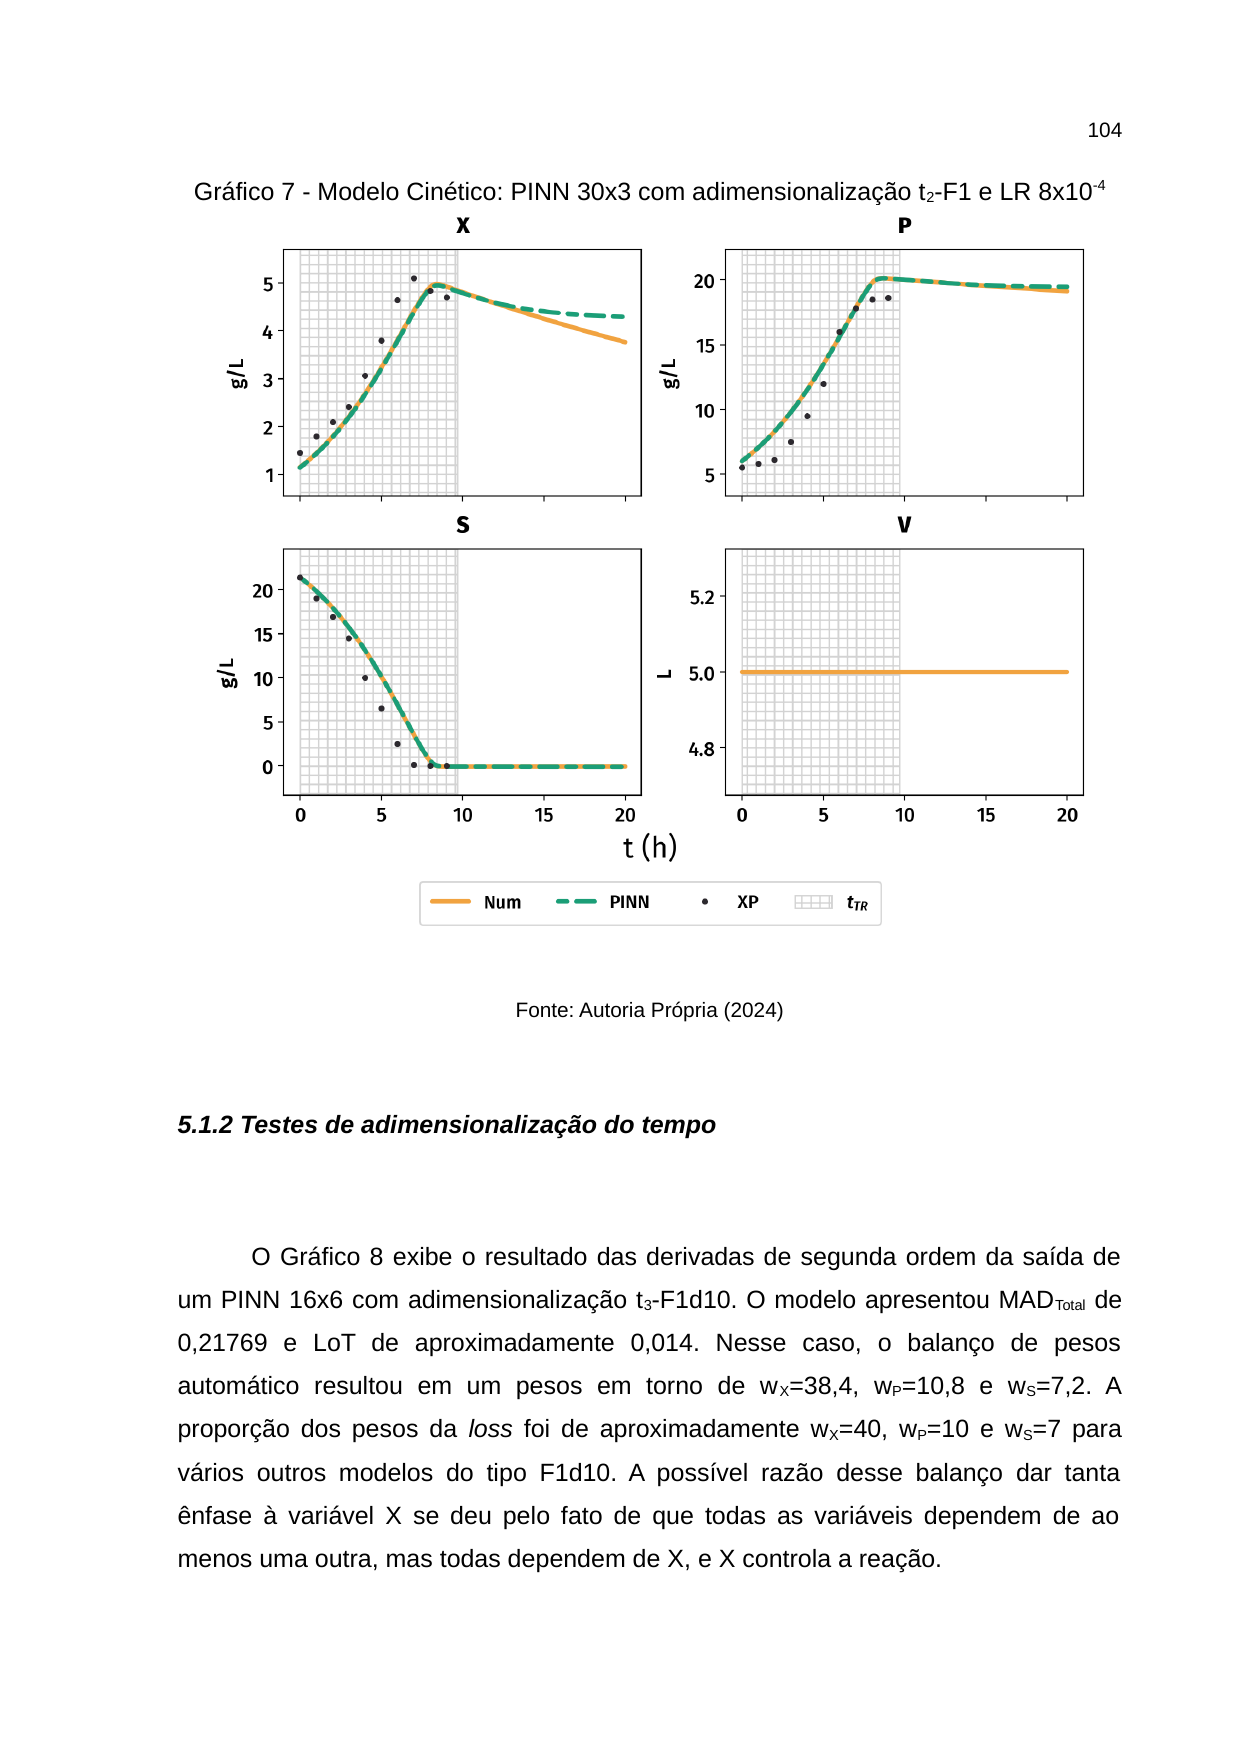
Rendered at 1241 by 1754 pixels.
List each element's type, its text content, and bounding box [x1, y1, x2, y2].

text O Gráfico 8 exibe o resultado das derivadas de segunda ordem da saída de um PINN 16x6 com adimensionalização t3-F1d10. O modelo apresentou MADTotal de 0,21769 e LoT de aproximadamente 0,014. Nesse caso, o balanço de pesos automático resultou em um pesos em torno de wX=38,4, wP=10,8 e wS=7,2. A proporção dos pesos da loss foi de aproximadamente wX=40, wP=10 e wS=7 para vários outros modelos do tipo F1d10. A possível razão desse balanço dar tanta ênfase à variável X se deu pelo fato de que todas as variáveis dependem de ao menos uma outra, mas todas dependem de X, e X controla a reação. [177, 1242, 1122, 1573]
subtitle Testes de adimensionalização do tempo [177, 1110, 1122, 1139]
text Fonte: Autoria Própria (2024) [177, 998, 1122, 1022]
picture [177, 205, 1123, 954]
text Gráfico 7 - Modelo Cinético: PINN 30x3 com adimensionalização t2-F1 e LR 8x10-4 [177, 177, 1122, 205]
